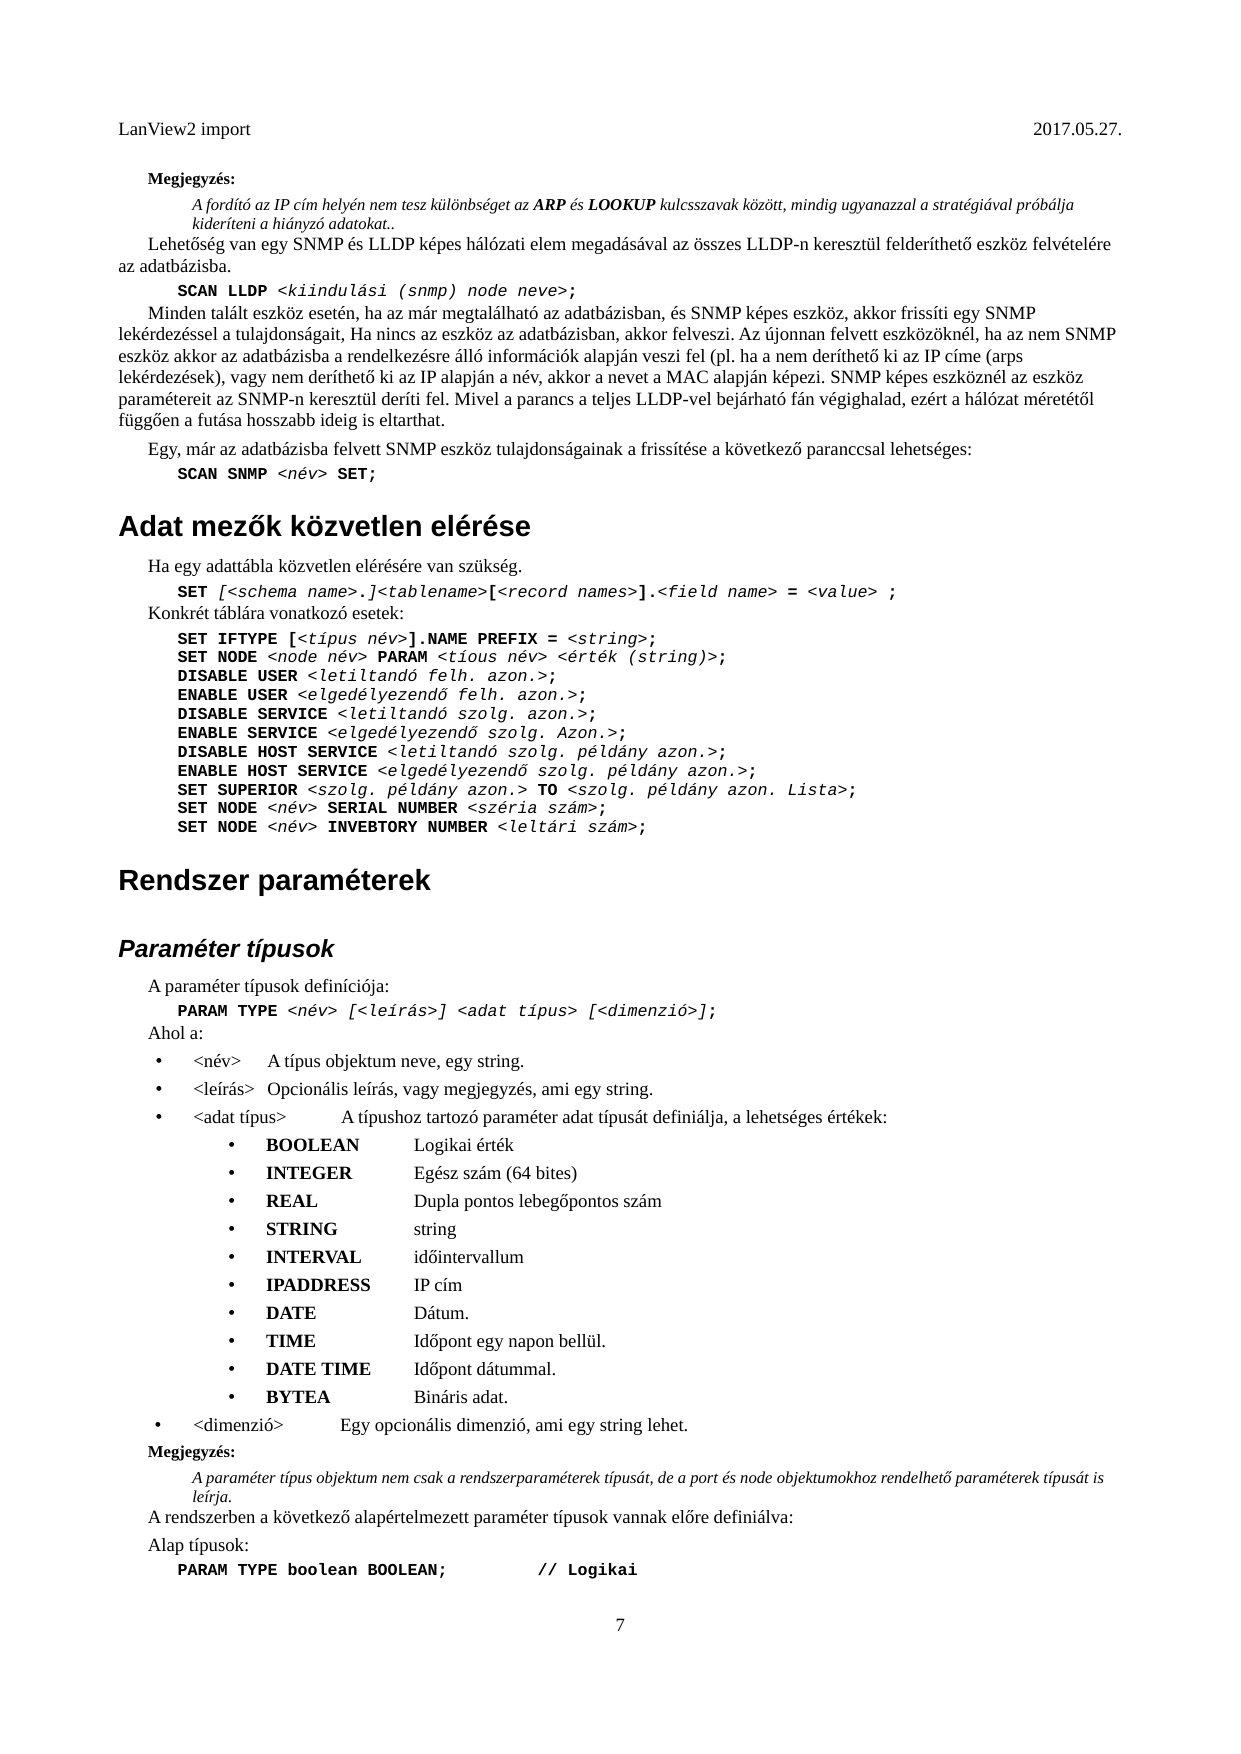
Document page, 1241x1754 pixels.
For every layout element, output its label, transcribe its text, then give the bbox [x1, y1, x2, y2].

list REAL Dupla pontos lebegőpontos szám [228, 1190, 1122, 1211]
list <leírás> Opcionális leírás, vagy megjegyzés, ami egy string. [156, 1078, 1122, 1099]
list <dimenzió> Egy opcionális dimenzió, ami egy string lehet. [154, 1414, 1122, 1435]
text SET NODE <név> SERIAL NUMBER <széria szám>; [177, 800, 1122, 819]
text Egy, már az adatbázisba felvett SNMP eszköz tulajdonságainak a frissítése a következő paranccsal lehetséges: [118, 437, 1122, 459]
text ENABLE USER <elgedélyezendő felh. azon.>; [177, 687, 1122, 706]
text SET SUPERIOR <szolg. példány azon.> TO <szolg. példány azon. Lista>; [177, 781, 1122, 800]
list DATE TIME Időpont dátummal. [228, 1358, 1122, 1379]
list STRING string [228, 1218, 1122, 1239]
text Ha egy adattábla közvetlen elérésére van szükség. [118, 555, 1122, 577]
text SET NODE <név> INVEBTORY NUMBER <leltári szám>; [177, 819, 1122, 838]
text PARAM TYPE boolean BOOLEAN; // Logikai [177, 1562, 1122, 1581]
text Alap típusok: [118, 1534, 1122, 1555]
list INTERVAL időintervallum [228, 1246, 1122, 1267]
list BYTEA Bináris adat. [228, 1386, 1122, 1407]
text Lehetőség van egy SNMP és LLDP képes hálózati elem megadásával az összes LLDP-n keresztül felderíthető eszköz felvételére az adatbázisba. [118, 233, 1122, 276]
text A rendszerben a következő alapértelmezett paraméter típusok vannak előre definiálva: [118, 1506, 1122, 1527]
subtitle Paraméter típusok [118, 934, 1122, 962]
text ENABLE HOST SERVICE <elgedélyezendő szolg. példány azon.>; [177, 762, 1122, 781]
text A fordító az IP cím helyén nem tesz különbséget az ARP és LOOKUP kulcsszavak között, mindig ugyanazzal a stratégiával próbálja kideríteni a hiányzó adatokat.. [192, 195, 1122, 233]
text A paraméter típusok definíciója: [118, 975, 1122, 996]
text Minden talált eszköz esetén, ha az már megtalálható az adatbázisban, és SNMP képes eszköz, akkor frissíti egy SNMP lekérdezéssel a tulajdonságait, Ha nincs az eszköz az adatbázisban, akkor felveszi. Az újonnan felvett eszközöknél, ha az nem SNMP eszköz akkor az adatbázisba a rendelkezésre álló információk alapján veszi fel (pl. ha a nem deríthető ki az IP címe (arps lekérdezések), vagy nem deríthető ki az IP alapján a név, akkor a nevet a MAC alapján képezi. SNMP képes eszköznél az eszköz paramétereit az SNMP-n keresztül deríti fel. Mivel a parancs a teljes LLDP-vel bejárható fán végighalad, ezért a hálózat méretétől függően a futása hosszabb ideig is eltarthat. [118, 302, 1122, 431]
subtitle Adat mezők közvetlen elérése [118, 509, 1122, 543]
text Konkrét táblára vonatkozó esetek: [118, 602, 1122, 624]
text Megjegyzés: [118, 1442, 1122, 1461]
list <név> A típus objektum neve, egy string. [156, 1049, 1122, 1071]
text SET NODE <node név> PARAM <tíous név> <érték (string)>; [177, 649, 1122, 668]
text PARAM TYPE <név> [<leírás>] <adat típus> [<dimenzió>]; [177, 1003, 1122, 1022]
text SCAN SNMP <név> SET; [177, 465, 1122, 484]
text DISABLE USER <letiltandó felh. azon.>; [177, 668, 1122, 687]
text ENABLE SERVICE <elgedélyezendő szolg. Azon.>; [177, 724, 1122, 743]
list DATE Dátum. [228, 1302, 1122, 1323]
text SET IFTYPE [<típus név>].NAME PREFIX = <string>; [177, 630, 1122, 649]
list INTEGER Egész szám (64 bites) [228, 1162, 1122, 1183]
text SET [<schema name>.]<tablename>[<record names>].<field name> = <value> ; [177, 583, 1122, 602]
text DISABLE SERVICE <letiltandó szolg. azon.>; [177, 706, 1122, 724]
text Ahol a: [118, 1022, 1122, 1043]
list IPADDRESS IP cím [228, 1274, 1122, 1295]
list <adat típus> A típushoz tartozó paraméter adat típusát definiálja, a lehetséges értékek: [156, 1106, 1122, 1127]
list TIME Időpont egy napon bellül. [228, 1330, 1122, 1351]
list BOOLEAN Logikai érték [228, 1134, 1122, 1155]
subtitle Rendszer paraméterek [118, 863, 1122, 896]
text DISABLE HOST SERVICE <letiltandó szolg. példány azon.>; [177, 743, 1122, 762]
text SCAN LLDP <kiindulási (snmp) node neve>; [177, 283, 1122, 302]
text A paraméter típus objektum nem csak a rendszerparaméterek típusát, de a port és node objektumokhoz rendelhető paraméterek típusát is leírja. [192, 1467, 1122, 1506]
text Megjegyzés: [118, 169, 1122, 188]
